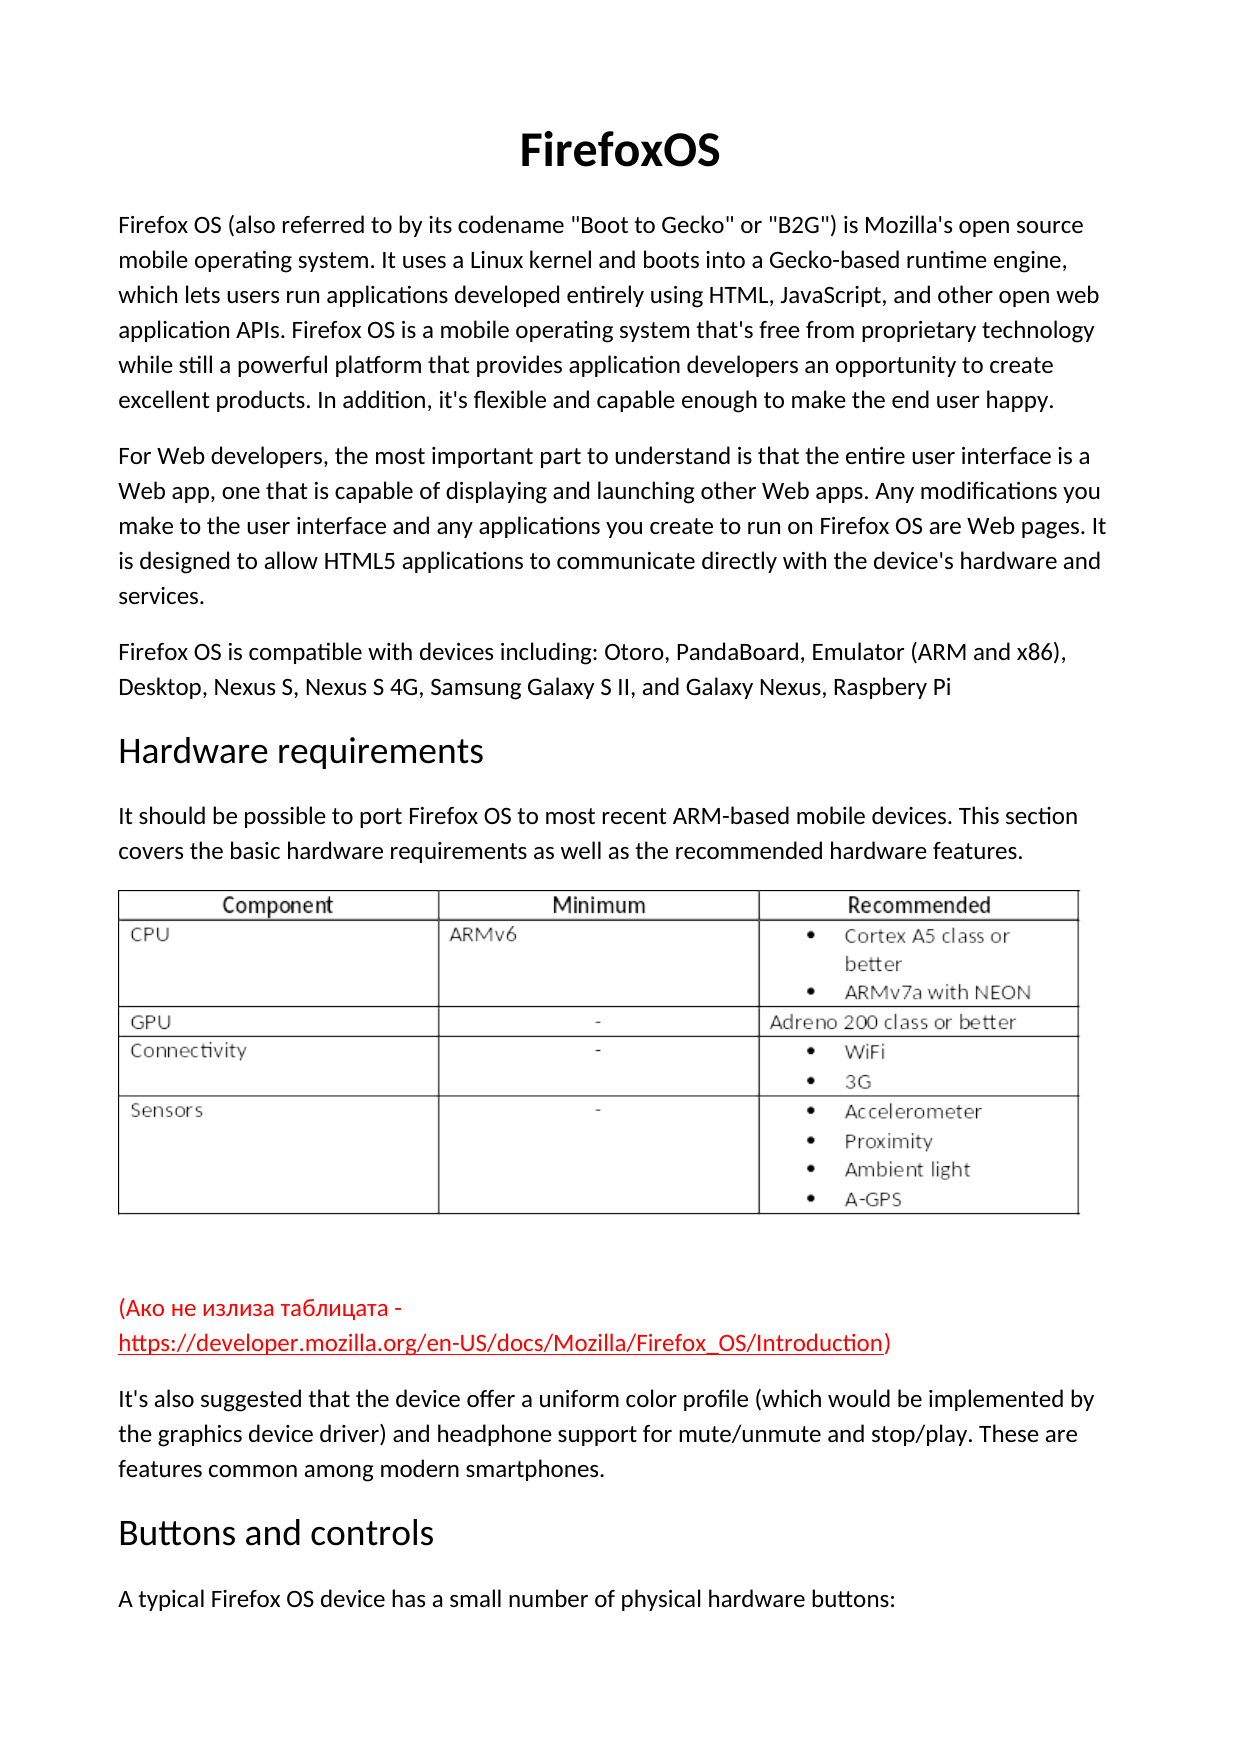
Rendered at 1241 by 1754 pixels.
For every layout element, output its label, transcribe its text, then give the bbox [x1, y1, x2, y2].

text (Ако не излиза таблицата - https://developer.mozilla.org/en-US/docs/Mozilla/Firefox_OS/Introduction) [118, 1293, 1122, 1358]
text Firefox OS is compatible with devices including: Otoro, PandaBoard, Emulator (ARM and x86), Desktop, Nexus S, Nexus S 4G, Samsung Galaxy S II, and Galaxy Nexus, Raspbery Pi [118, 636, 1122, 701]
text A typical Firefox OS device has a small number of physical hardware buttons: [118, 1583, 1122, 1613]
text FirefoxOS [118, 118, 1122, 179]
text Hardware requirements [118, 727, 1122, 772]
text It should be possible to port Firefox OS to most recent ARM-based mobile devices. This section covers the basic hardware requirements as well as the recommended hardware features. [118, 800, 1122, 866]
text For Web developers, the most important part to understand is that the entire user interface is a Web app, one that is capable of displaying and launching other Web apps. Any modifications you make to the user interface and any applications you create to run on Firefox OS are Web pages. It is designed to allow HTML5 applications to communicate directly with the device's hardware and services. [118, 440, 1122, 610]
text It's also suggested that the device offer a uniform color profile (which would be implemented by the graphics device driver) and headphone support for mute/unmute and stop/play. These are features common among modern smartphones. [118, 1383, 1122, 1484]
text Firefox OS (also referred to by its codename "Boot to Gecko" or "B2G") is Mozilla's open source mobile operating system. It uses a Linux kernel and boots into a Gecko-based runtime engine, which lets users run applications developed entirely using HTML, JavaScript, and other open web application APIs. Firefox OS is a mobile operating system that's free from proprietary technology while still a powerful platform that provides application developers an opportunity to create excellent products. In addition, it's flexible and capable enough to make the end user happy. [118, 209, 1122, 414]
text Buttons and controls [118, 1509, 1122, 1555]
